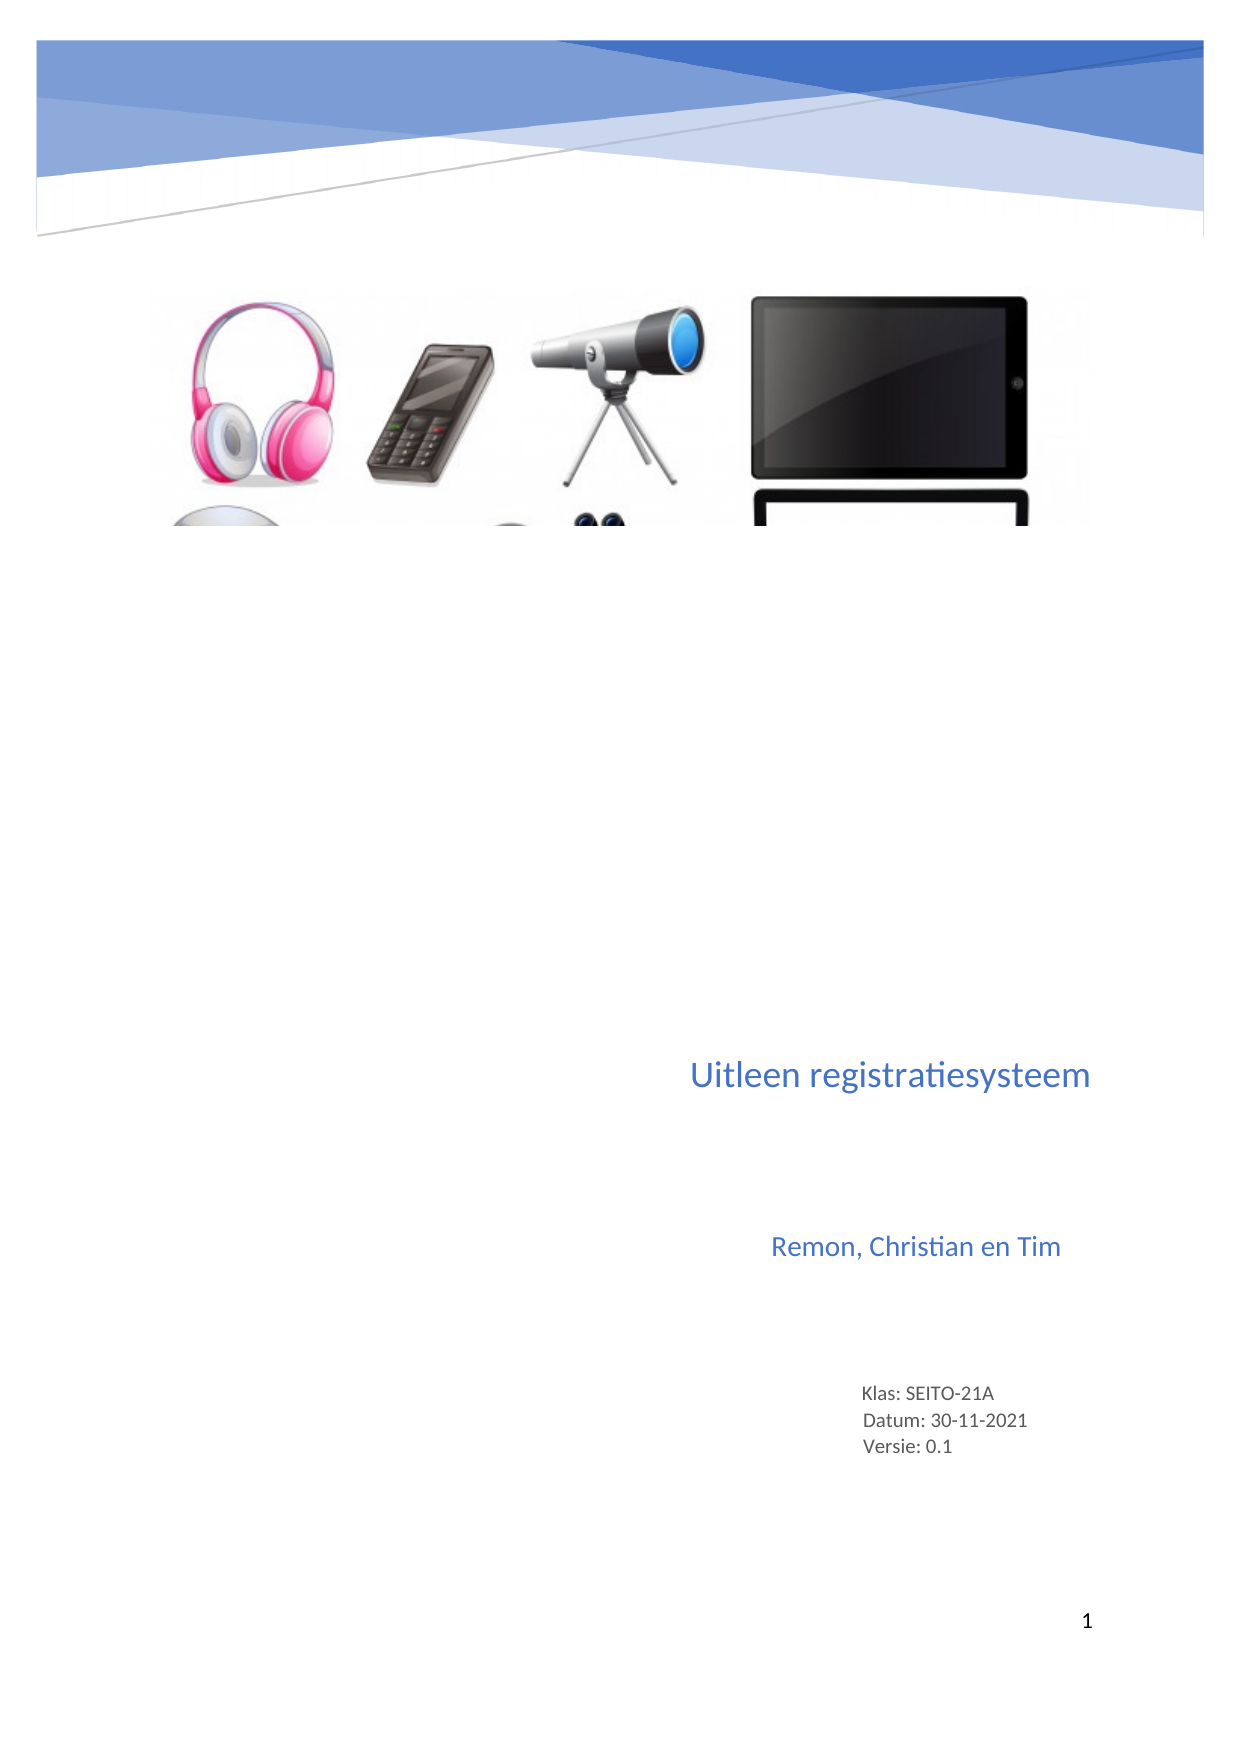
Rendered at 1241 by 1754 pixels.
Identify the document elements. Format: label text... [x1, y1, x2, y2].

text Klas: SEITO-21A [273, 1336, 1098, 1408]
text Versie: 0.1 [273, 1433, 1098, 1458]
text Datum: 30-11-2021 [273, 1408, 1098, 1433]
text Remon, Christian en Tim [299, 1228, 1091, 1263]
text Uitleen registratiesysteem [299, 1051, 1091, 1097]
